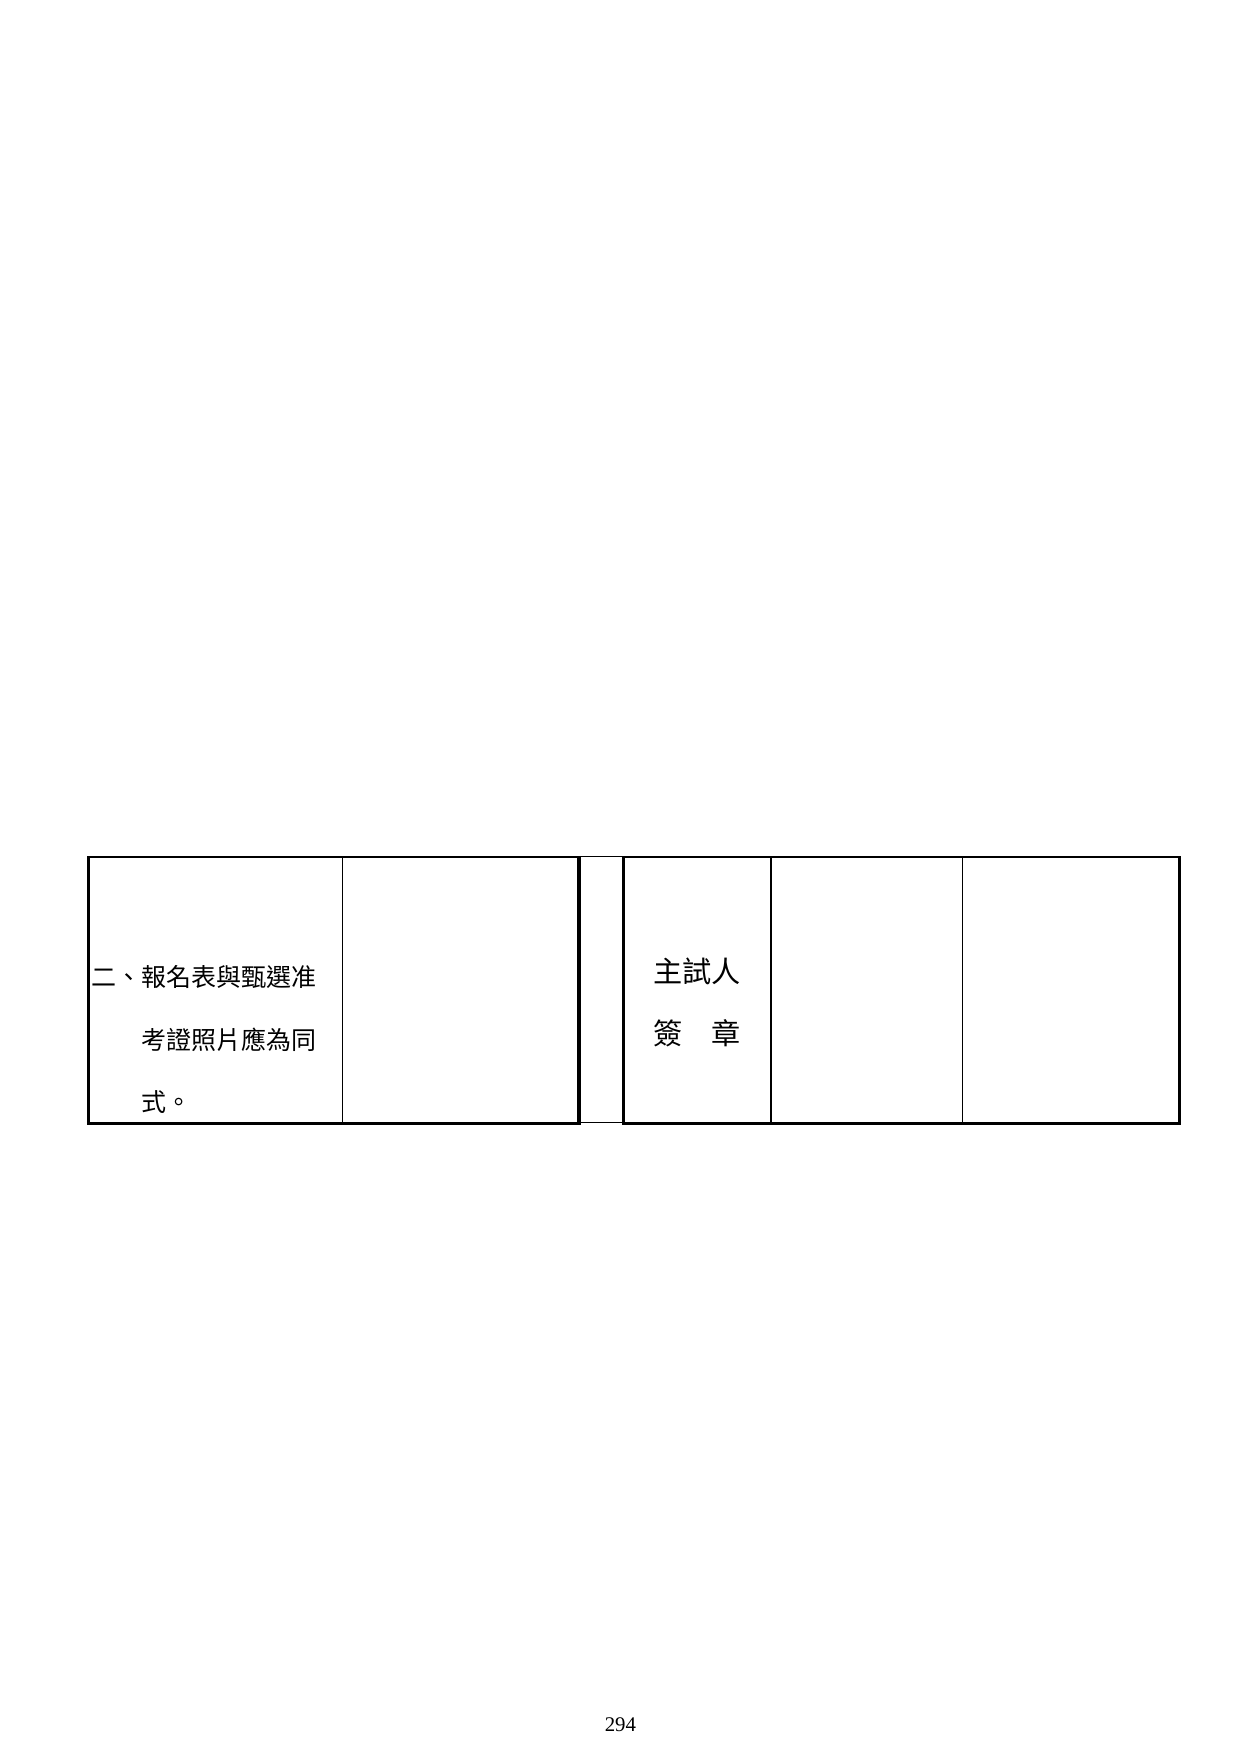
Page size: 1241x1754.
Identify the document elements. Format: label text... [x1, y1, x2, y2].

table_cell [963, 858, 1178, 1122]
table_cell 二、報名表與甄選准考證照片應為同式。 [90, 858, 342, 1122]
table_cell 主試人 簽 章 [625, 858, 770, 1122]
table_cell [343, 858, 577, 1122]
table_header [581, 857, 622, 1122]
table_cell [772, 858, 962, 1122]
